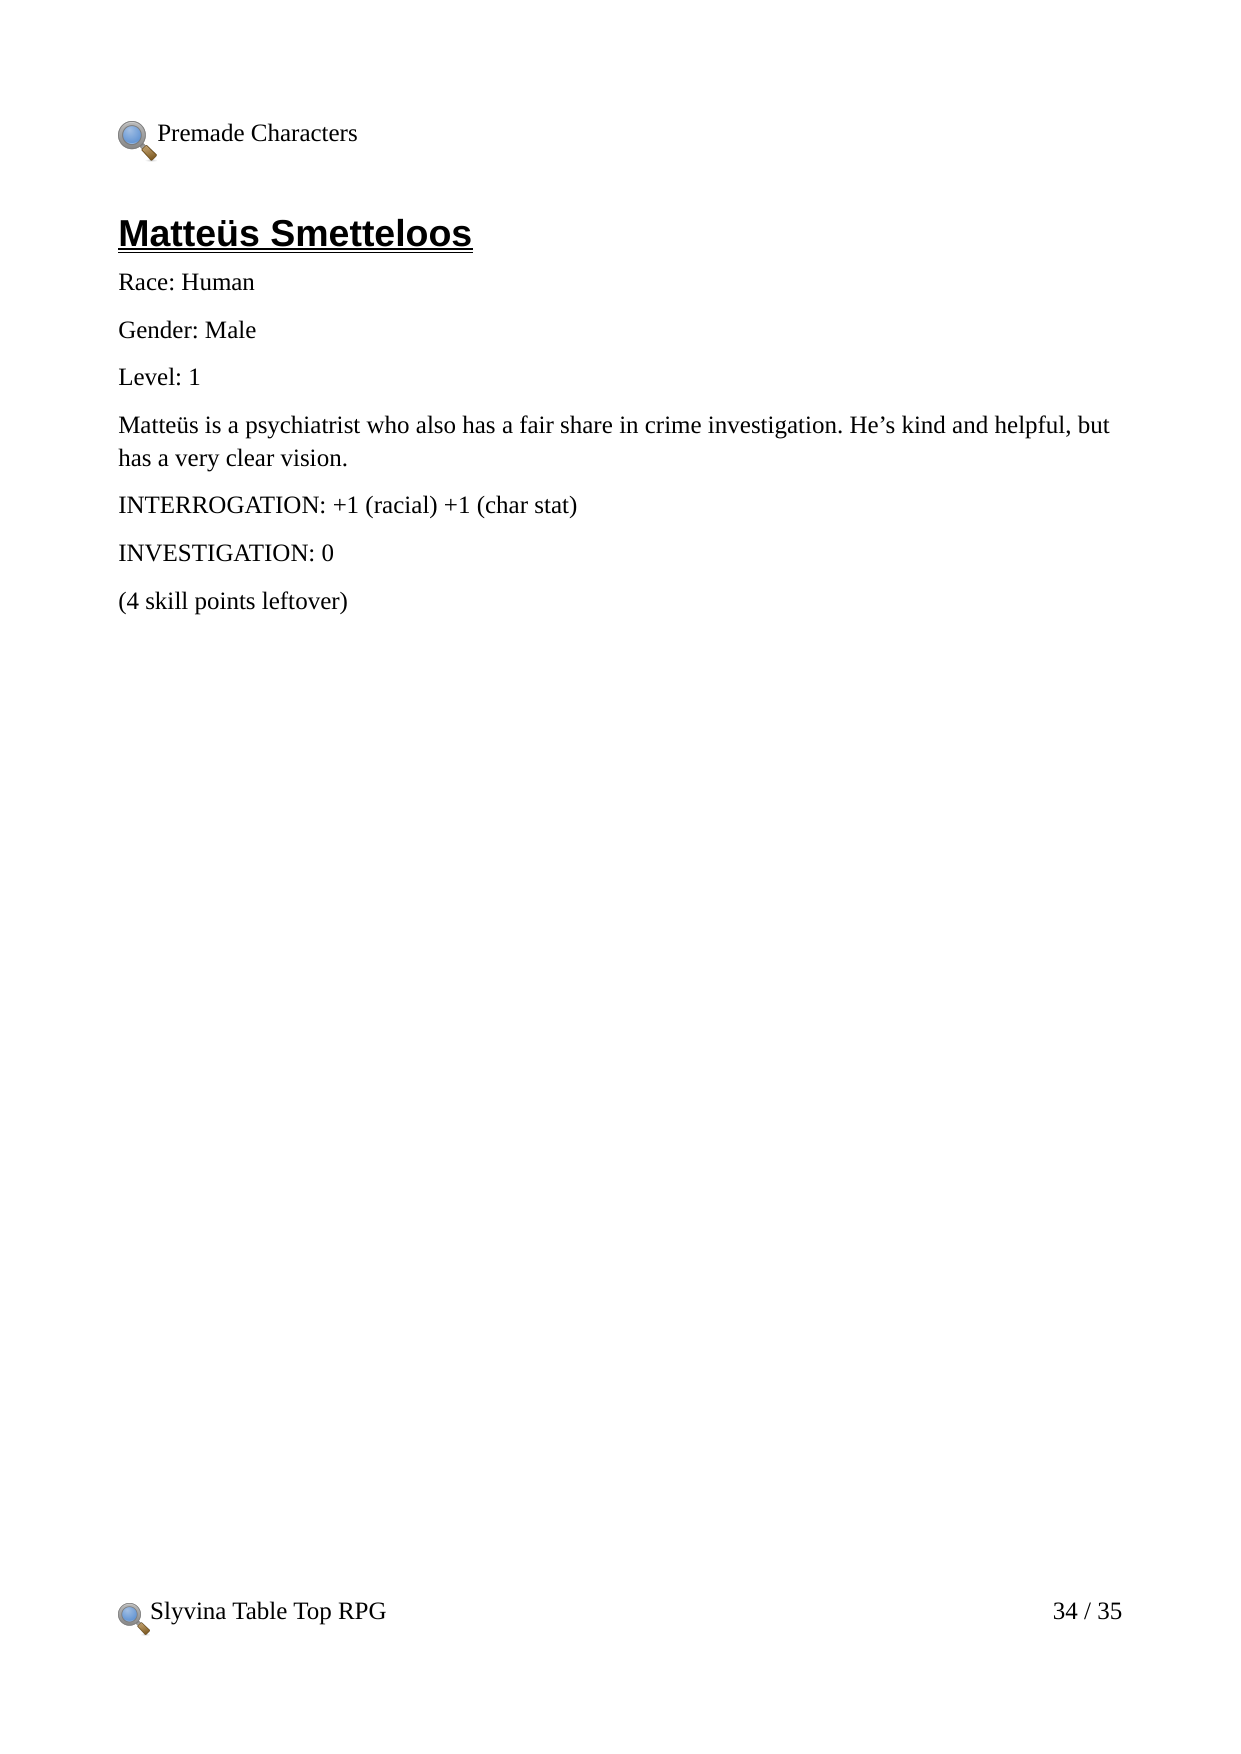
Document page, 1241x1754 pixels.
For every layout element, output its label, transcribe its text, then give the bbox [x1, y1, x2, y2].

picture [118, 1603, 150, 1636]
picture [118, 121, 158, 162]
text INTERROGATION: +1 (racial) +1 (char stat) [118, 491, 1122, 519]
subtitle Matteüs Smetteloos [118, 211, 1122, 254]
text (4 skill points leftover) [118, 586, 1122, 614]
text INVESTIGATION: 0 [118, 538, 1122, 567]
text Gender: Male [118, 315, 1122, 343]
text Matteüs is a psychiatrist who also has a fair share in crime investigation. He’s kind and helpful, but has a very clear vision. [118, 410, 1122, 472]
text Level: 1 [118, 362, 1122, 391]
text Race: Human [118, 267, 1122, 296]
